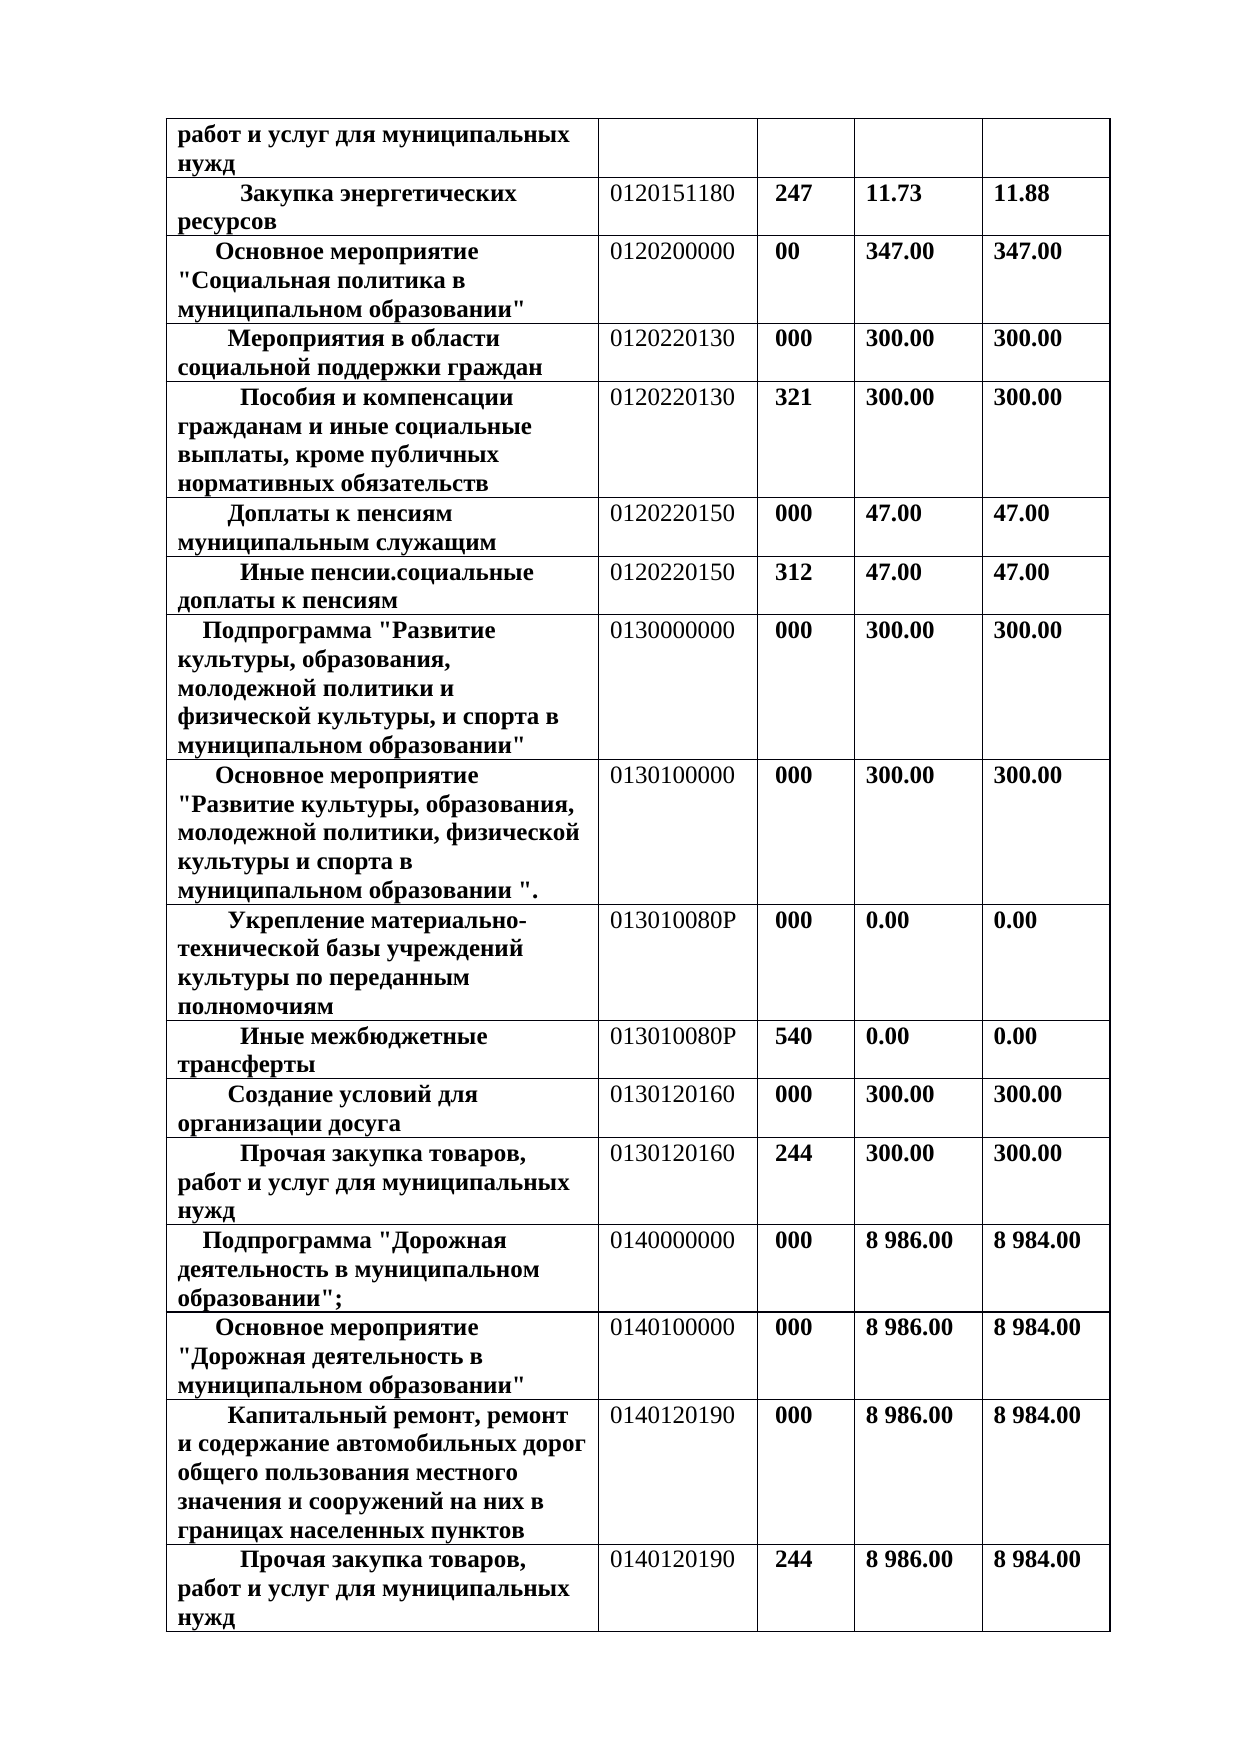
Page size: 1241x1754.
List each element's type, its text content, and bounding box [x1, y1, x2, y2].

table_cell Иные пенсии.социальные доплаты к пенсиям [167, 557, 598, 614]
table_cell 0140100000 [599, 1313, 757, 1399]
table_cell 013010080P [599, 905, 757, 1020]
table_cell [758, 119, 854, 177]
table_cell 347.00 [855, 236, 982, 322]
table_cell 0120220150 [599, 498, 757, 556]
table_cell Подпрограмма "Дорожная деятельность в муниципальном образовании"; [167, 1225, 598, 1311]
table_cell 321 [758, 382, 854, 497]
table_cell 8 984.00 [983, 1400, 1109, 1543]
table_cell Мероприятия в области социальной поддержки граждан [167, 324, 598, 381]
table_cell 0130000000 [599, 615, 757, 759]
table_cell 47.00 [983, 498, 1109, 556]
table_cell 312 [758, 557, 854, 614]
table_cell 11.88 [983, 178, 1109, 235]
table_cell Подпрограмма "Развитие культуры, образования, молодежной политики и физической культуры, и спорта в муниципальном образовании" [167, 615, 598, 759]
table_cell 300.00 [983, 760, 1109, 904]
table_cell Прочая закупка товаров, работ и услуг для муниципальных нужд [167, 1545, 598, 1631]
table_cell 8 984.00 [983, 1545, 1109, 1631]
table_cell Иные межбюджетные трансферты [167, 1021, 598, 1078]
table_cell 300.00 [983, 1079, 1109, 1137]
table_cell 8 986.00 [855, 1545, 982, 1631]
table_cell 000 [758, 498, 854, 556]
table_cell 000 [758, 1079, 854, 1137]
table_cell Основное мероприятие "Социальная политика в муниципальном образовании" [167, 236, 598, 322]
table_cell Прочая закупка товаров, работ и услуг для муниципальных нужд [167, 1138, 598, 1224]
table_cell 244 [758, 1545, 854, 1631]
table_cell 300.00 [855, 615, 982, 759]
table_cell Основное мероприятие "Развитие культуры, образования, молодежной политики, физической культуры и спорта в муниципальном образовании ". [167, 760, 598, 904]
table_cell 000 [758, 1225, 854, 1311]
table_cell Создание условий для организации досуга [167, 1079, 598, 1137]
table_cell 0120151180 [599, 178, 757, 235]
table_cell 300.00 [983, 615, 1109, 759]
table_cell 300.00 [983, 1138, 1109, 1224]
table_cell 0130120160 [599, 1138, 757, 1224]
table_cell 0120200000 [599, 236, 757, 322]
table_cell 300.00 [983, 382, 1109, 497]
table_cell 8 984.00 [983, 1225, 1109, 1311]
table_cell Закупка энергетических ресурсов [167, 178, 598, 235]
table_cell 300.00 [855, 760, 982, 904]
table_cell 300.00 [855, 1079, 982, 1137]
table_cell 8 986.00 [855, 1313, 982, 1399]
table_cell 0120220130 [599, 382, 757, 497]
table_cell 000 [758, 905, 854, 1020]
table_cell 8 984.00 [983, 1313, 1109, 1399]
table_cell 0120220130 [599, 324, 757, 381]
table_cell 0130120160 [599, 1079, 757, 1137]
table_cell [855, 119, 982, 177]
table_cell Доплаты к пенсиям муниципальным служащим [167, 498, 598, 556]
table_cell 013010080P [599, 1021, 757, 1078]
table_cell 000 [758, 1400, 854, 1543]
table_cell 0.00 [983, 1021, 1109, 1078]
table_cell 540 [758, 1021, 854, 1078]
table_cell 300.00 [855, 382, 982, 497]
table_cell 00 [758, 236, 854, 322]
table_cell 8 986.00 [855, 1400, 982, 1543]
table_cell 000 [758, 615, 854, 759]
table_cell 0.00 [855, 1021, 982, 1078]
table_cell 347.00 [983, 236, 1109, 322]
table_cell 47.00 [855, 557, 982, 614]
table_cell 300.00 [983, 324, 1109, 381]
table_cell 0.00 [855, 905, 982, 1020]
table_cell 0120220150 [599, 557, 757, 614]
table_cell 0140120190 [599, 1400, 757, 1543]
table_cell 47.00 [855, 498, 982, 556]
table_cell 000 [758, 760, 854, 904]
table_cell 0140000000 [599, 1225, 757, 1311]
table_cell [983, 119, 1109, 177]
table_cell Капитальный ремонт, ремонт и содержание автомобильных дорог общего пользования местного значения и сооружений на них в границах населенных пунктов [167, 1400, 598, 1543]
table_cell работ и услуг для муниципальных нужд [167, 119, 598, 177]
table_cell 47.00 [983, 557, 1109, 614]
table_cell [599, 119, 757, 177]
table_cell 247 [758, 178, 854, 235]
table_cell 8 986.00 [855, 1225, 982, 1311]
table_cell 0130100000 [599, 760, 757, 904]
table_cell 0.00 [983, 905, 1109, 1020]
table_cell Пособия и компенсации гражданам и иные социальные выплаты, кроме публичных нормативных обязательств [167, 382, 598, 497]
table_cell 244 [758, 1138, 854, 1224]
table_cell Укрепление материально-технической базы учреждений культуры по переданным полномочиям [167, 905, 598, 1020]
table_cell 000 [758, 324, 854, 381]
table_cell Основное мероприятие "Дорожная деятельность в муниципальном образовании" [167, 1313, 598, 1399]
table_cell 000 [758, 1313, 854, 1399]
table_cell 300.00 [855, 1138, 982, 1224]
table_cell 0140120190 [599, 1545, 757, 1631]
table_cell 11.73 [855, 178, 982, 235]
table_cell 300.00 [855, 324, 982, 381]
